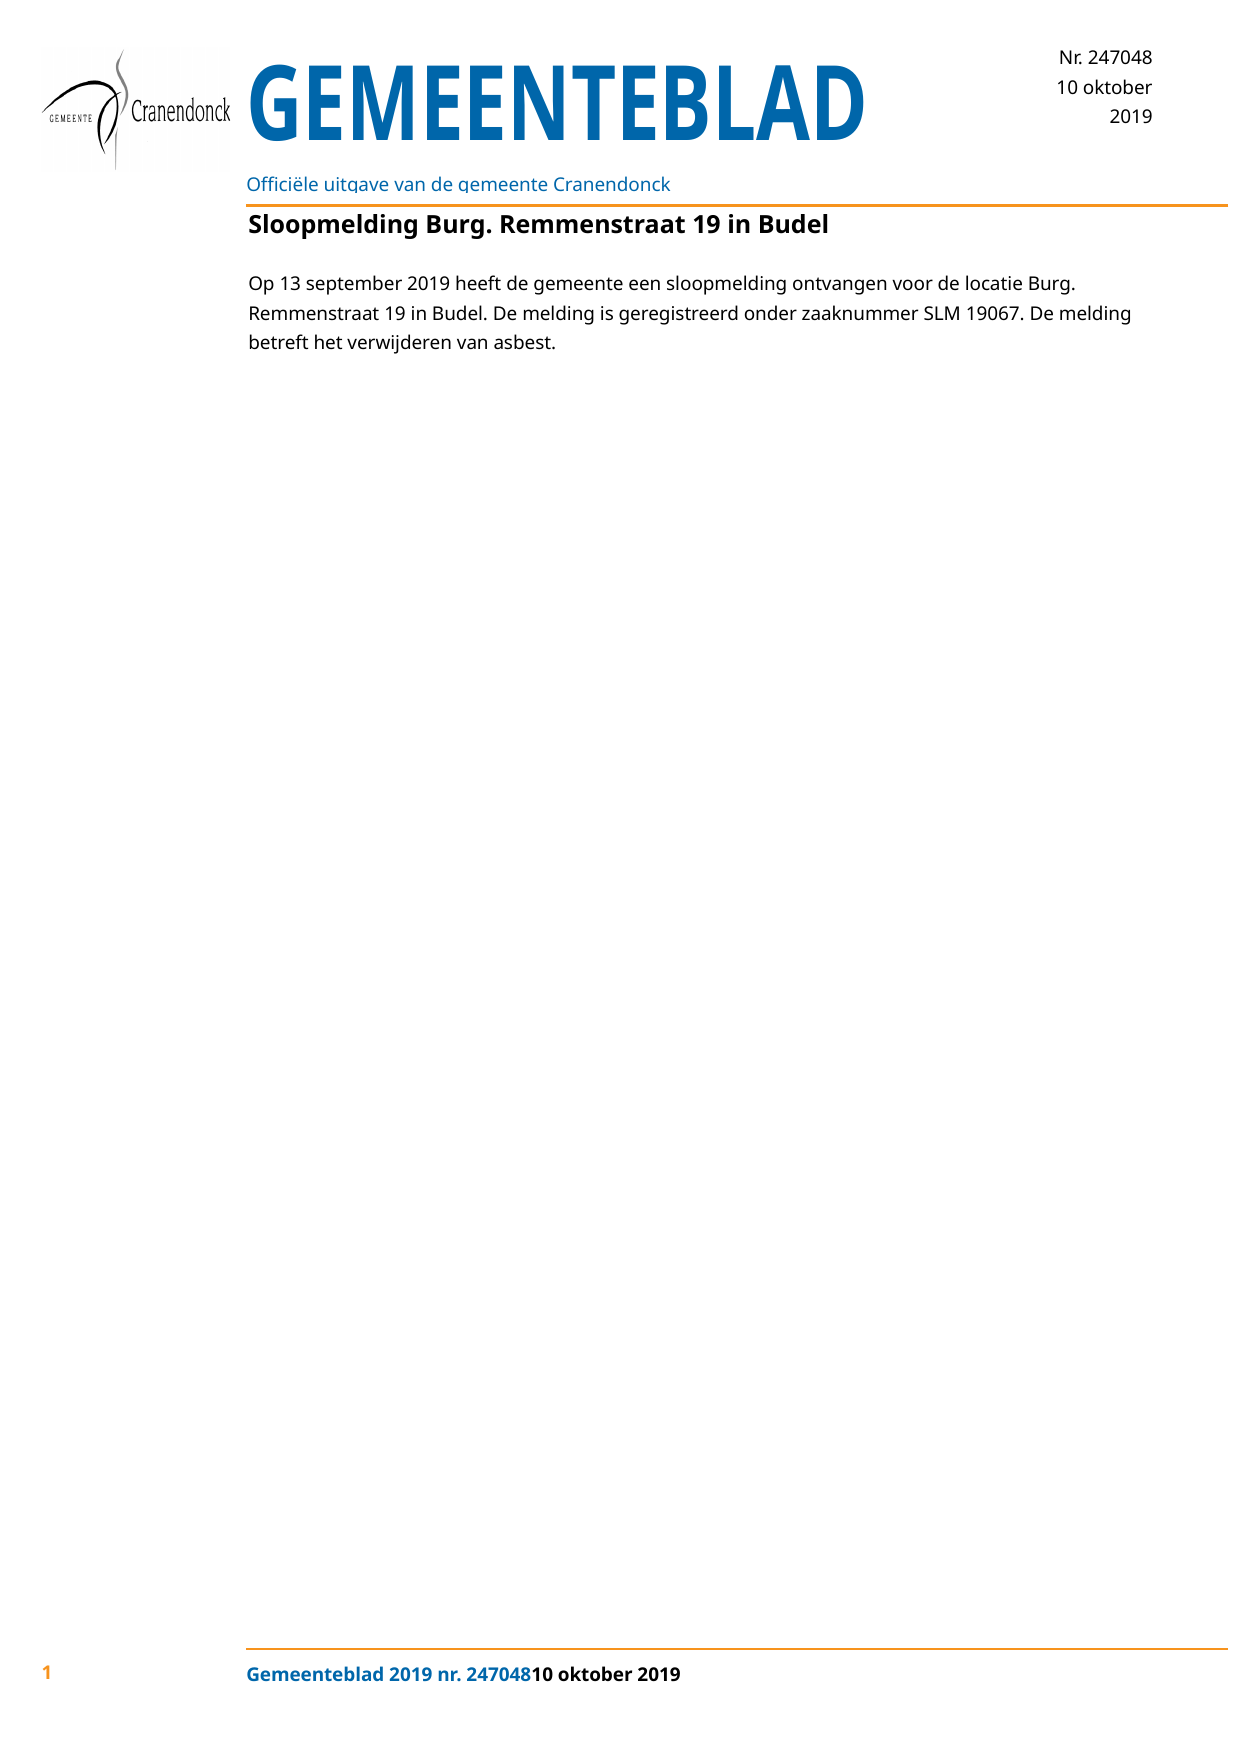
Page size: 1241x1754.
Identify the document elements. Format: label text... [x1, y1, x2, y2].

text Sloopmelding Burg. Remmenstraat 19 in Budel [248, 207, 1152, 241]
text Op 13 september 2019 heeft de gemeente een sloopmelding ontvangen voor de locatie Burg. Remmenstraat 19 in Budel. De melding is geregistreerd onder zaaknummer SLM 19067. De melding betreft het verwijderen van asbest. [248, 270, 1152, 355]
picture [41, 47, 231, 172]
